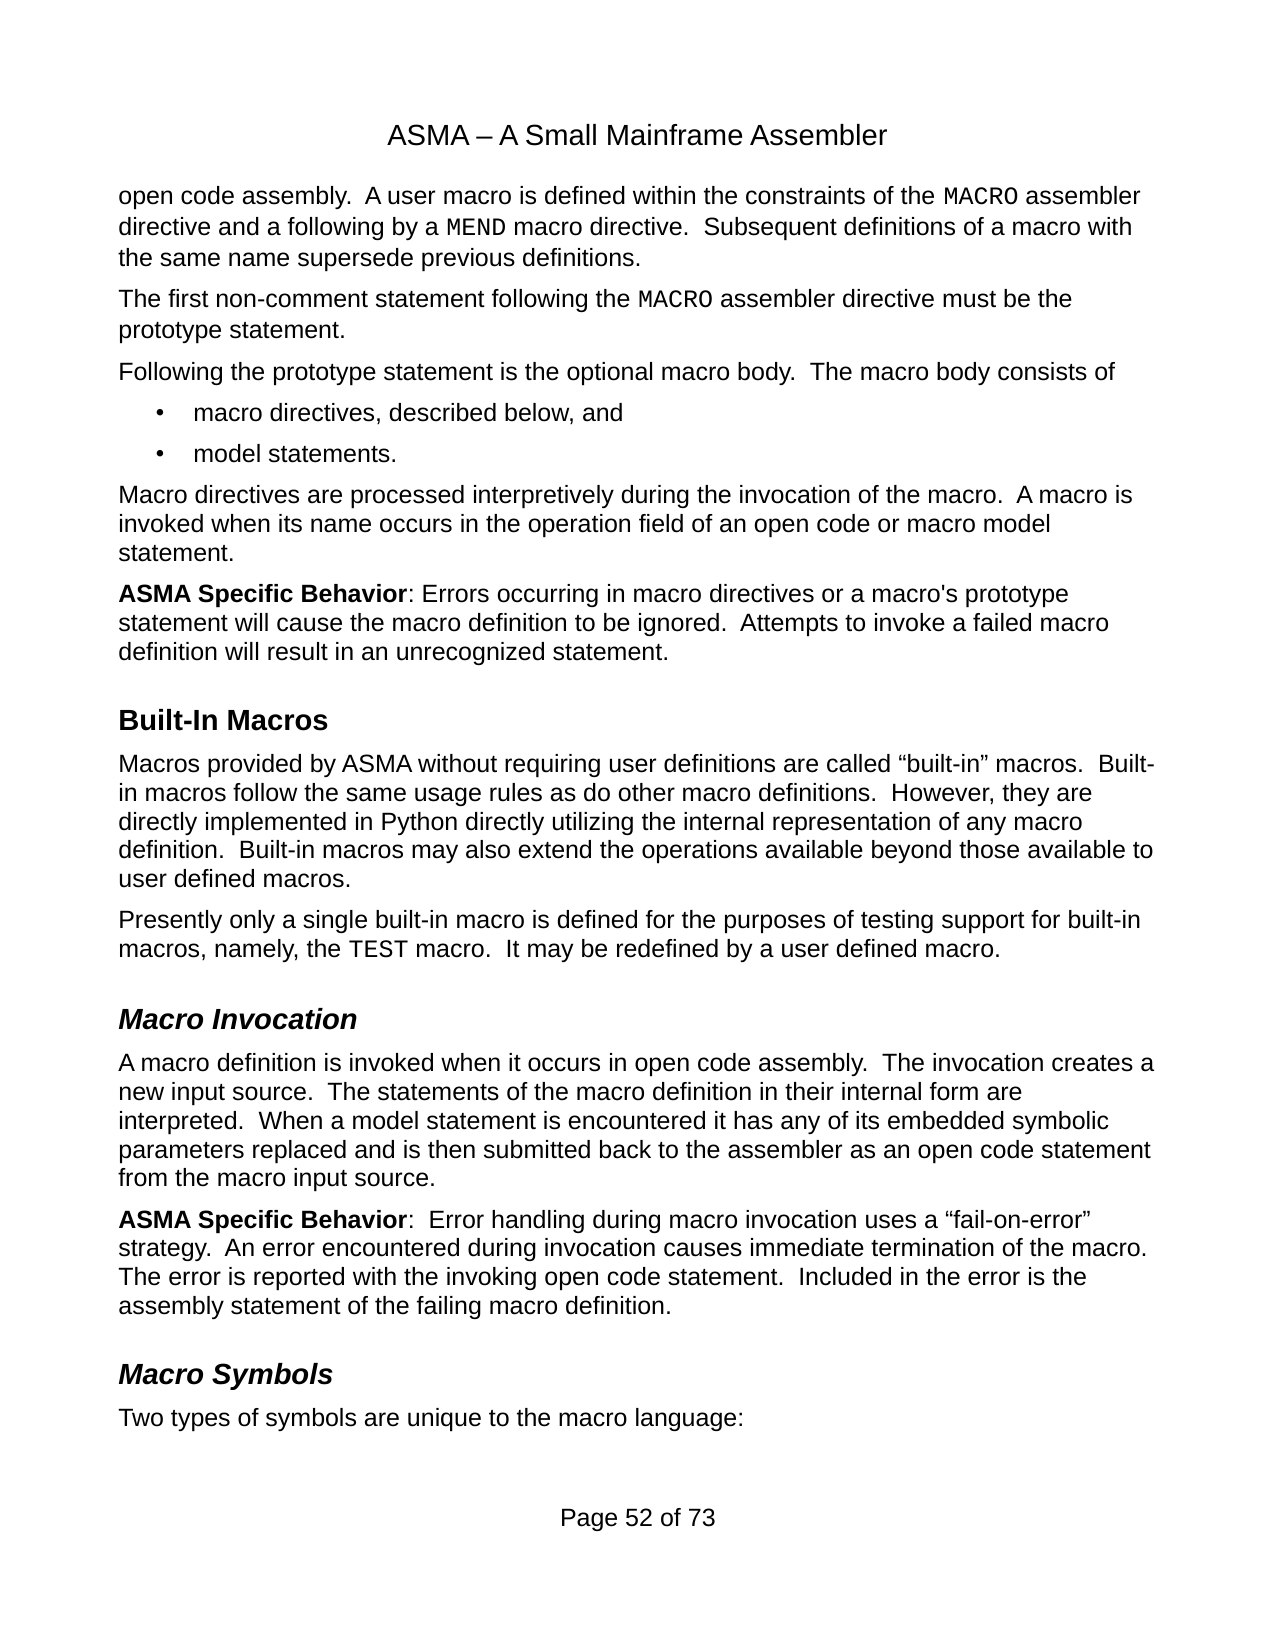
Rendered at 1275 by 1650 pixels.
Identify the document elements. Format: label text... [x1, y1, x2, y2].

subtitle Macro Symbols [118, 1357, 1157, 1391]
text Following the prototype statement is the optional macro body. The macro body consists of [118, 356, 1157, 385]
text Presently only a single built-in macro is defined for the purposes of testing support for built-in macros, namely, the TEST macro. It may be redefined by a user defined macro. [118, 905, 1157, 965]
text Macro directives are processed interpretively during the invocation of the macro. A macro is invoked when its name occurs in the operation field of an open code or macro model statement. [118, 480, 1157, 567]
text ASMA Specific Behavior: Errors occurring in macro directives or a macro's prototype statement will cause the macro definition to be ignored. Attempts to invoke a failed macro definition will result in an unrecognized statement. [118, 579, 1157, 665]
text ASMA Specific Behavior: Error handling during macro invocation uses a “fail-on-error” strategy. An error encountered during invocation causes immediate termination of the macro. The error is reported with the invoking open code statement. Included in the error is the assembly statement of the failing macro definition. [118, 1205, 1157, 1320]
text A macro definition is invoked when it occurs in open code assembly. The invocation creates a new input source. The statements of the macro definition in their internal form are interpreted. When a model statement is encountered it has any of its embedded symbolic parameters replaced and is then submitted back to the assembler as an open code statement from the macro input source. [118, 1048, 1157, 1192]
text Macros provided by ASMA without requiring user definitions are called “built-in” macros. Built-in macros follow the same usage rules as do other macro definitions. However, they are directly implemented in Python directly utilizing the internal representation of any macro definition. Built-in macros may also extend the operations available beyond those available to user defined macros. [118, 749, 1157, 893]
subtitle Macro Invocation [118, 1002, 1157, 1036]
list model statements. [156, 439, 1157, 468]
text The first non-comment statement following the MACRO assembler directive must be the prototype statement. [118, 284, 1157, 344]
text open code assembly. A user macro is defined within the constraints of the MACRO assembler directive and a following by a MEND macro directive. Subsequent definitions of a macro with the same name supersede previous definitions. [118, 181, 1157, 272]
list macro directives, described below, and [156, 398, 1157, 427]
text Two types of symbols are unique to the macro language: [118, 1403, 1157, 1432]
subtitle Built-In Macros [118, 703, 1157, 736]
